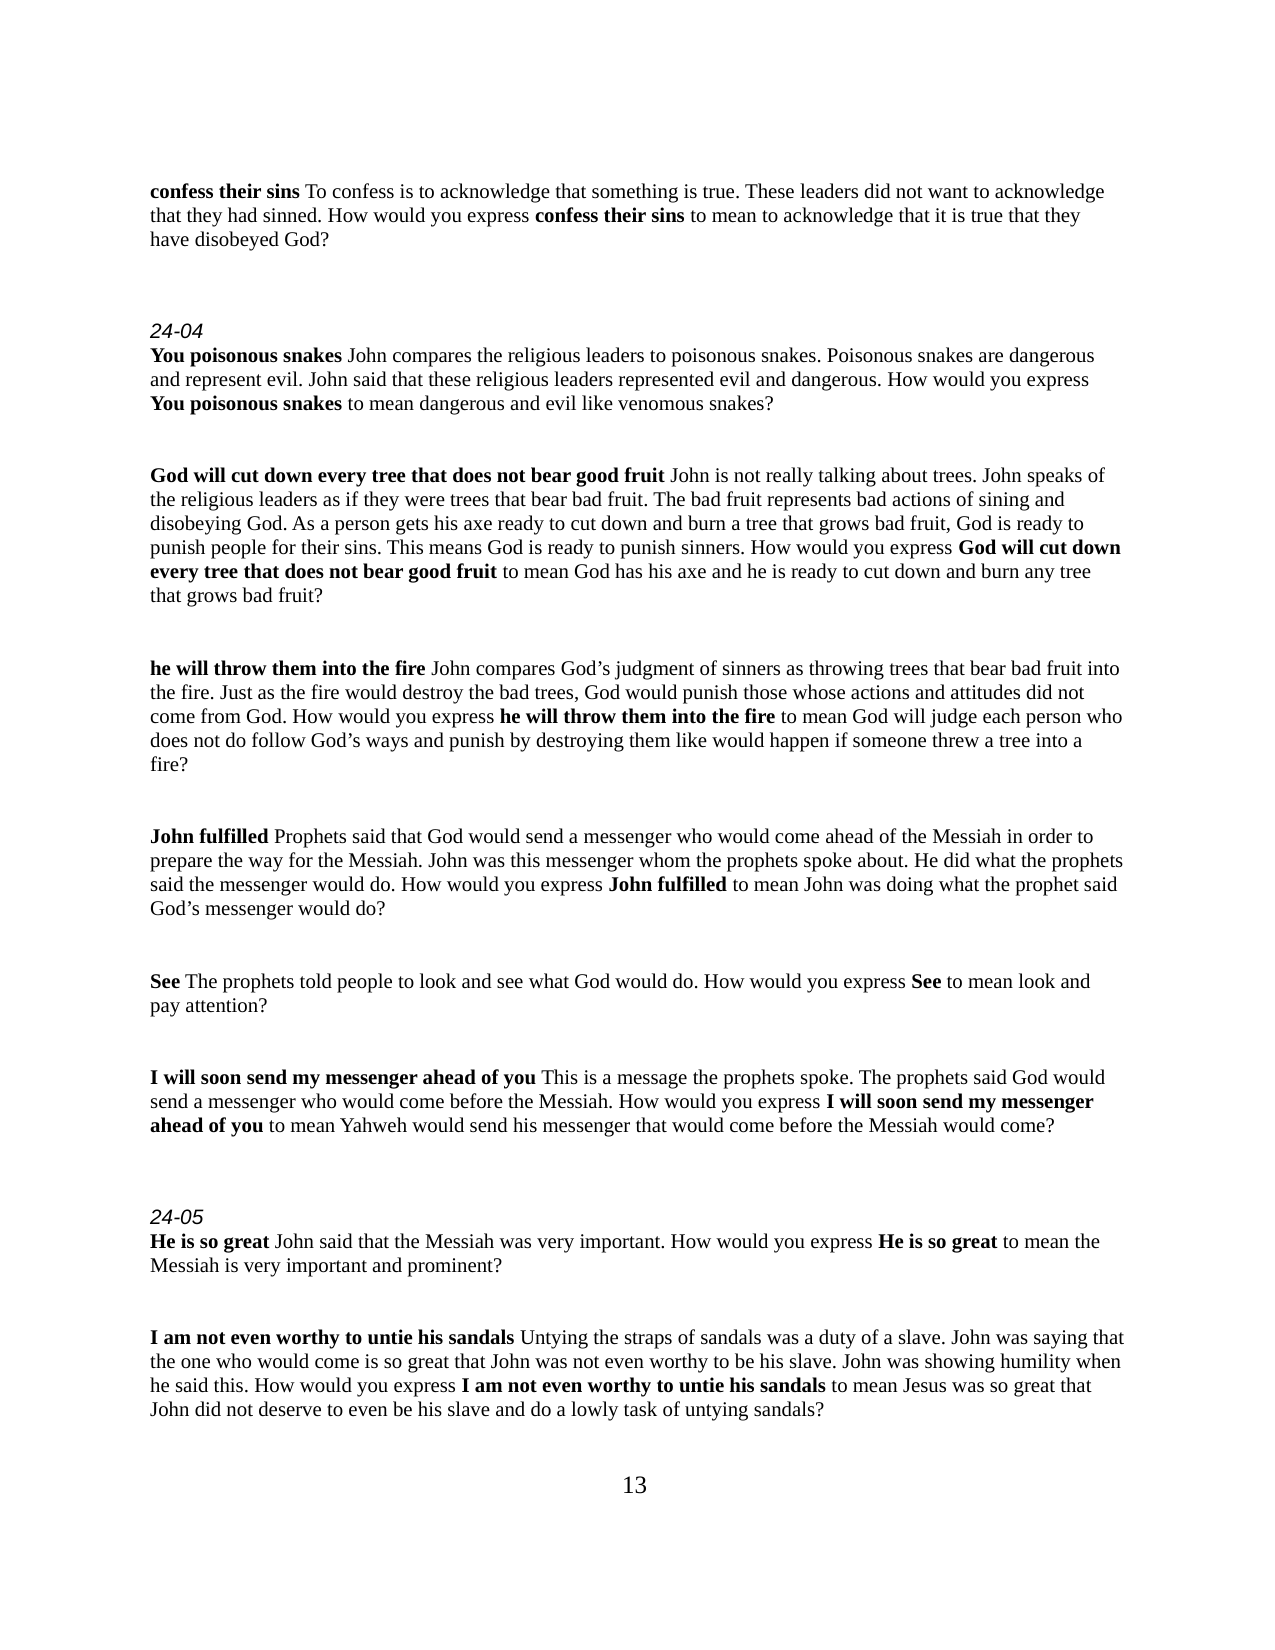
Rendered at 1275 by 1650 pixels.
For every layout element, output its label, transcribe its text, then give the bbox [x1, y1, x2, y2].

text I am not even worthy to untie his sandals Untying the straps of sandals was a duty of a slave. John was saying that the one who would come is so great that John was not even worthy to be his slave. John was showing humility when he said this. How would you express I am not even worthy to untie his sandals to mean Jesus was so great that John did not deserve to even be his slave and do a lowly task of untying sandals? [150, 1325, 1125, 1421]
subtitle 24-04 [150, 319, 1125, 343]
text John fulfilled Prophets said that God would send a messenger who would come ahead of the Messiah in order to prepare the way for the Messiah. John was this messenger whom the prophets spoke about. He did what the prophets said the messenger would do. How would you express John fulfilled to mean John was doing what the prophet said God’s messenger would do? [150, 824, 1125, 920]
text See The prophets told people to look and see what God would do. How would you express See to mean look and pay attention? [150, 969, 1125, 1017]
text You poisonous snakes John compares the religious leaders to poisonous snakes. Poisonous snakes are dangerous and represent evil. John said that these religious leaders represented evil and dangerous. How would you express You poisonous snakes to mean dangerous and evil like venomous snakes? [150, 343, 1125, 415]
text he will throw them into the fire John compares God’s judgment of sinners as throwing trees that bear bad fruit into the fire. Just as the fire would destroy the bad trees, God would punish those whose actions and attitudes did not come from God. How would you express he will throw them into the fire to mean God will judge each person who does not do follow God’s ways and punish by destroying them like would happen if someone threw a tree into a fire? [150, 656, 1125, 776]
text I will soon send my messenger ahead of you This is a message the prophets spoke. The prophets said God would send a messenger who would come before the Messiah. How would you express I will soon send my messenger ahead of you to mean Yahweh would send his messenger that would come before the Messiah would come? [150, 1065, 1125, 1137]
text confess their sins To confess is to acknowledge that something is true. These leaders did not want to acknowledge that they had sinned. How would you express confess their sins to mean to acknowledge that it is true that they have disobeyed God? [150, 179, 1125, 251]
text He is so great John said that the Messiah was very important. How would you express He is so great to mean the Messiah is very important and prominent? [150, 1229, 1125, 1277]
text God will cut down every tree that does not bear good fruit John is not really talking about trees. John speaks of the religious leaders as if they were trees that bear bad fruit. The bad fruit represents bad actions of sining and disobeying God. As a person gets his axe ready to cut down and burn a tree that grows bad fruit, God is ready to punish people for their sins. This means God is ready to punish sinners. How would you express God will cut down every tree that does not bear good fruit to mean God has his axe and he is ready to cut down and burn any tree that grows bad fruit? [150, 463, 1125, 607]
subtitle 24-05 [150, 1205, 1125, 1229]
